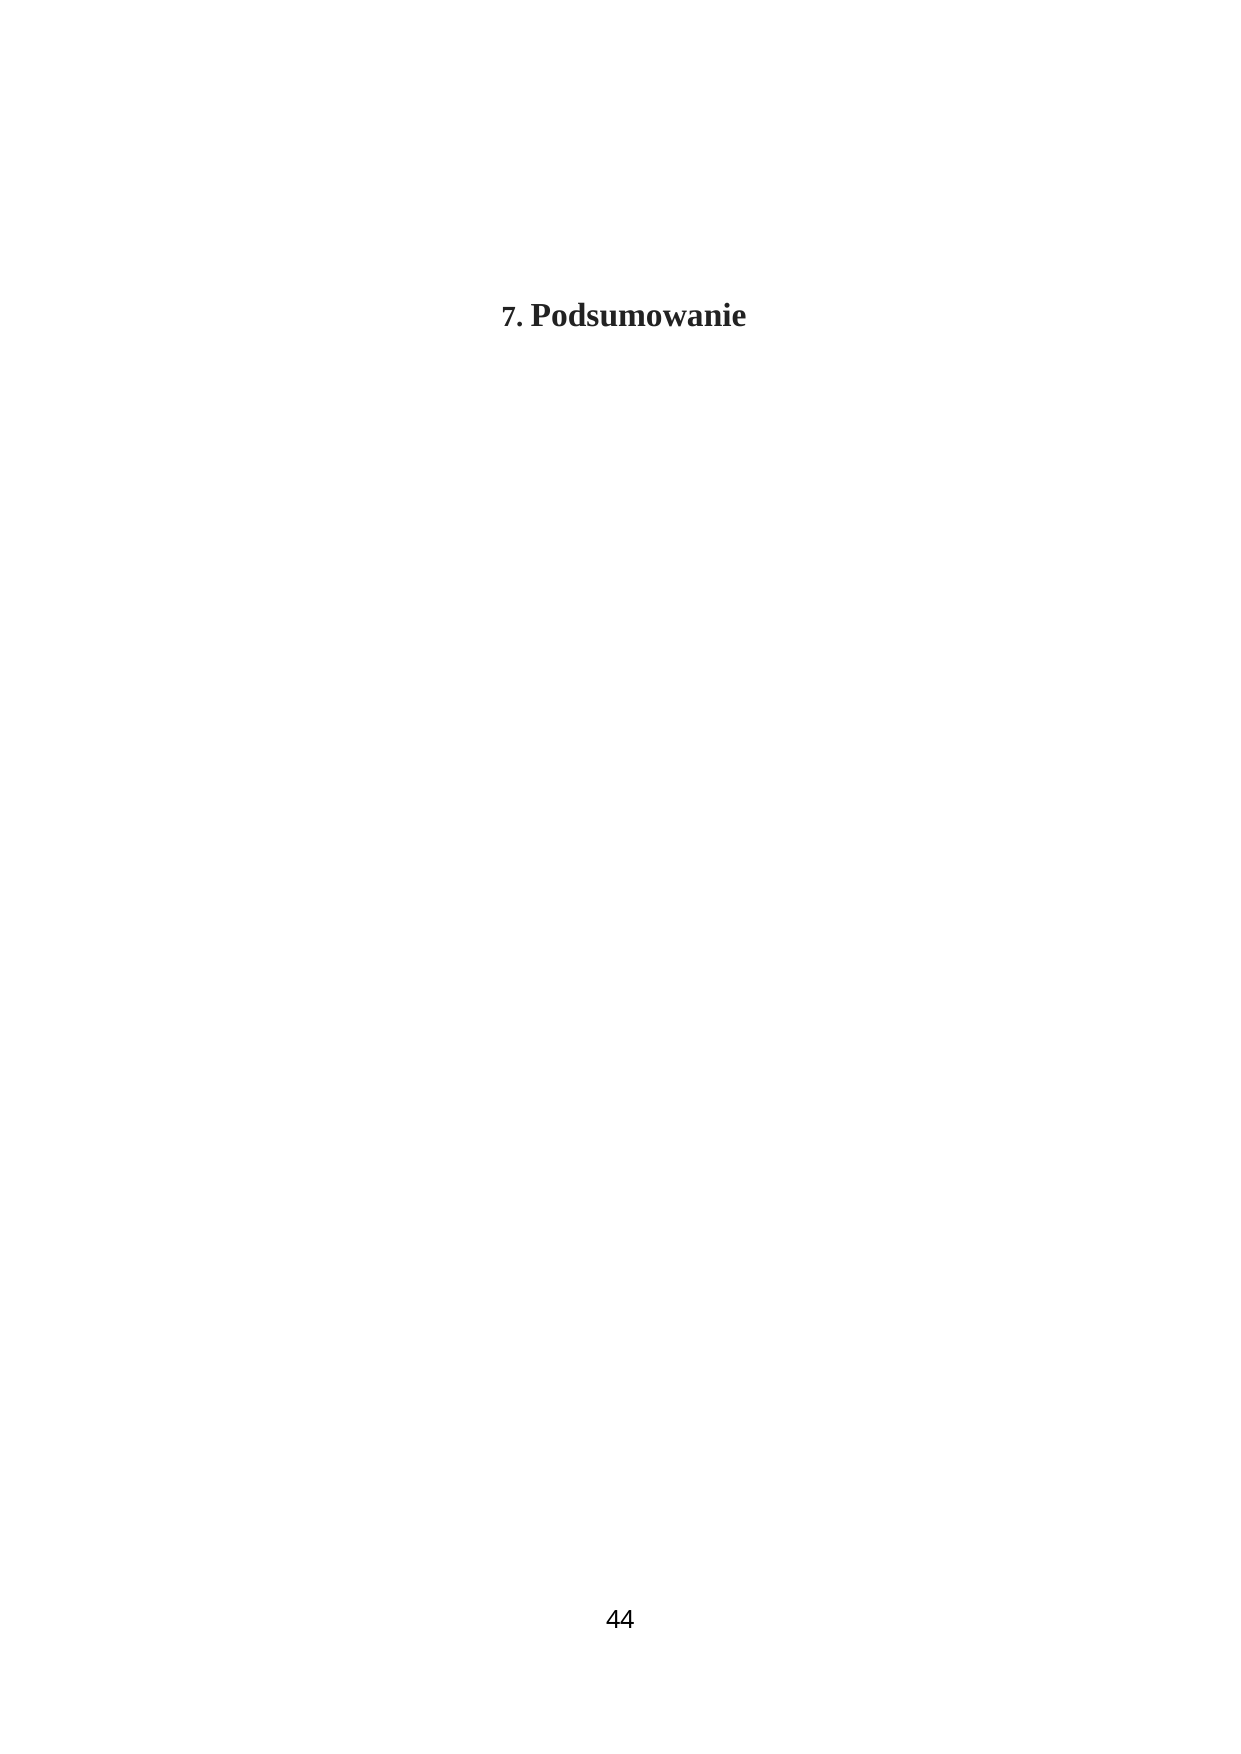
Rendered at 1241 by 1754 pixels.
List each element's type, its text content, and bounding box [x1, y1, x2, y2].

subtitle Podsumowanie [118, 295, 1122, 334]
